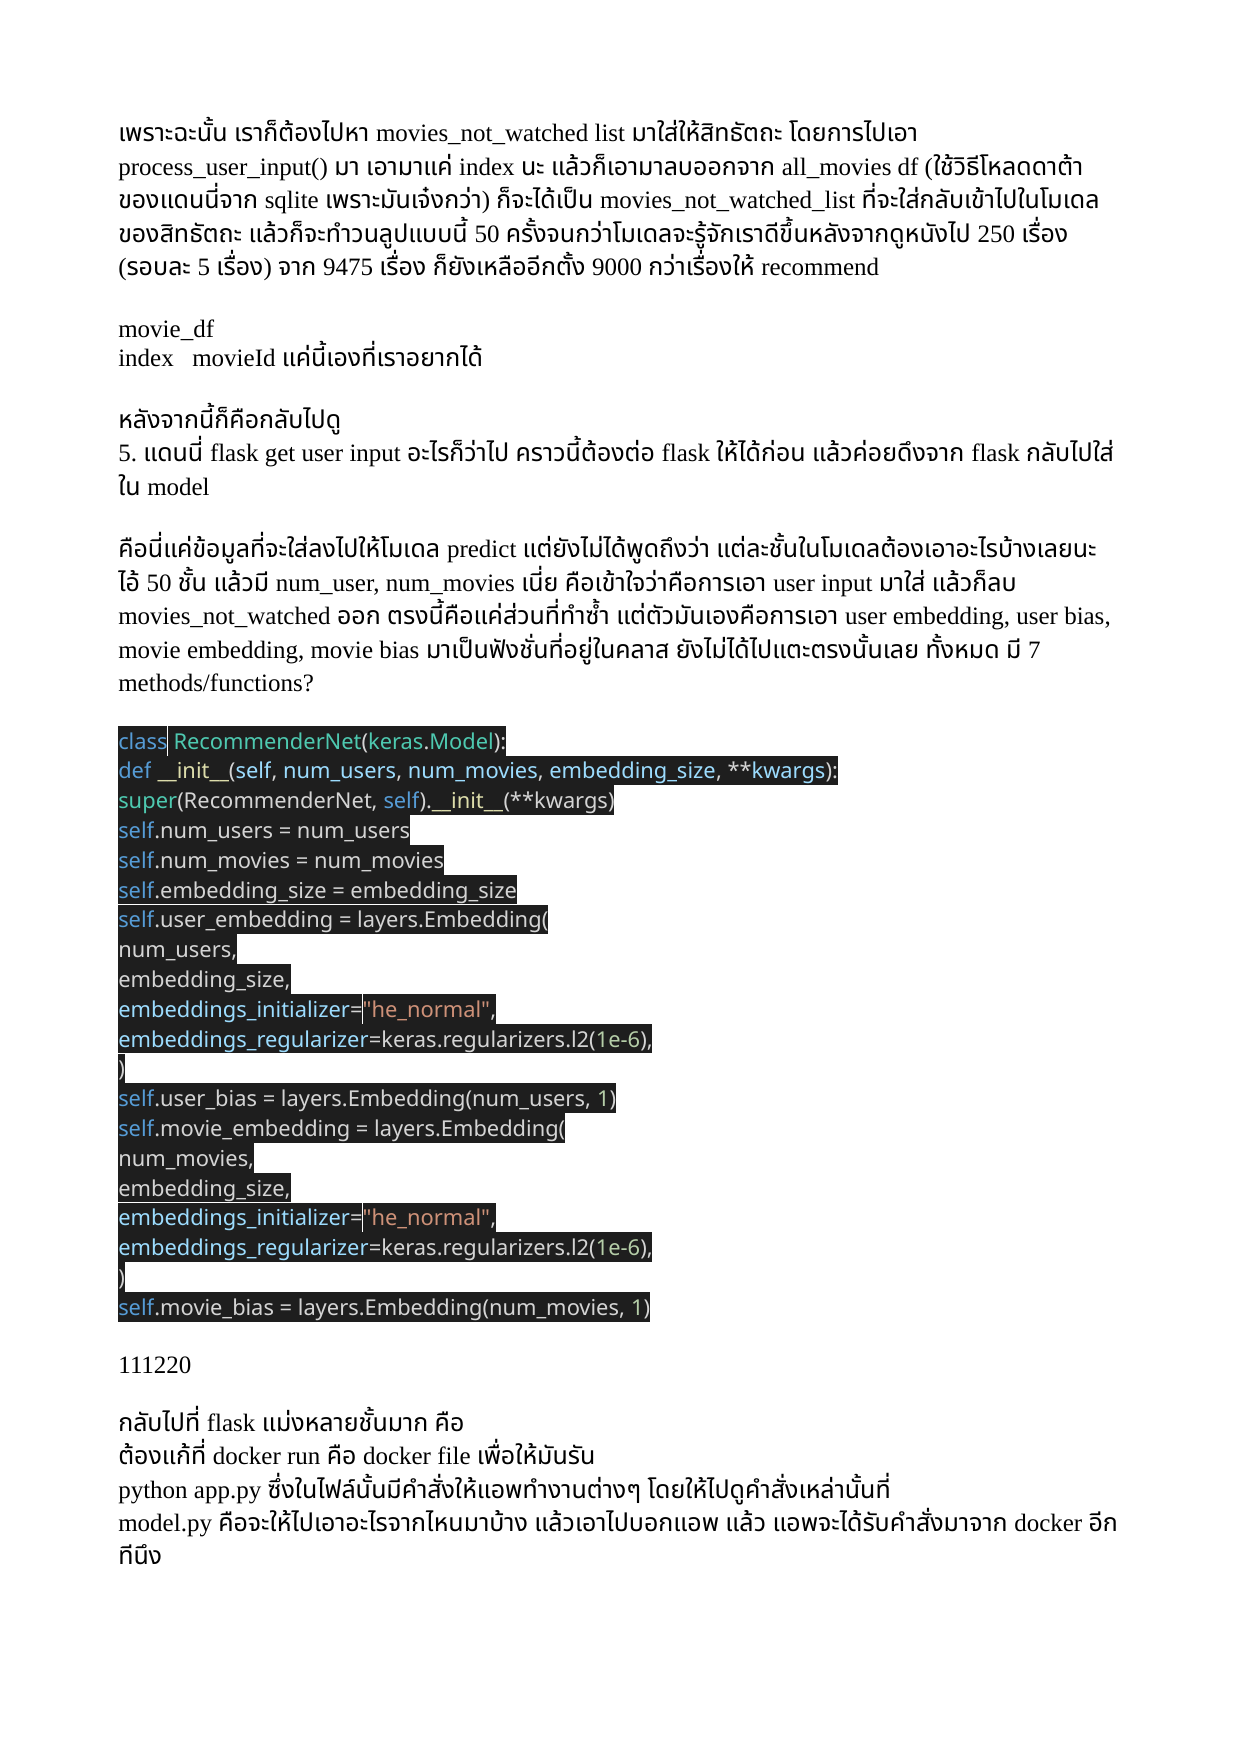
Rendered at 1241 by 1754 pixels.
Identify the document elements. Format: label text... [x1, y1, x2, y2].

text self.user_embedding = layers.Embedding( [118, 904, 1122, 934]
text embedding_size, [118, 1173, 1122, 1202]
text index movieId แค่นี้เองที่เราอยากได้ [118, 343, 1122, 377]
text self.num_movies = num_movies [118, 845, 1122, 875]
text คือนี่แค่ข้อมูลที่จะใส่ลงไปให้โมเดล predict แต่ยังไม่ได้พูดถึงว่า แต่ละชั้นในโมเดลต้องเอาอะไรบ้างเลยนะ ไอ้ 50 ชั้น แล้วมี num_user, num_movies เนี่ย คือเข้าใจว่าคือการเอา user input มาใส่ แล้วก็ลบ movies_not_watched ออก ตรงนี้คือแค่ส่วนที่ทำซ้ำ แต่ตัวมันเองคือการเอา user embedding, user bias, movie embedding, movie bias มาเป็นฟังชั่นที่อยู่ในคลาส ยังไม่ได้ไปแตะตรงนั้นเลย ทั้งหมด มี 7 methods/functions? [118, 534, 1122, 697]
text self.movie_embedding = layers.Embedding( [118, 1113, 1122, 1143]
text 111220 [118, 1350, 1122, 1379]
text super(RecommenderNet, self).__init__(**kwargs) [118, 785, 1122, 815]
text self.num_users = num_users [118, 815, 1122, 845]
text self.embedding_size = embedding_size [118, 875, 1122, 904]
text embeddings_regularizer=keras.regularizers.l2(1e-6), [118, 1232, 1122, 1262]
text embeddings_initializer="he_normal", [118, 1202, 1122, 1232]
text class RecommenderNet(keras.Model): [118, 726, 1122, 756]
text ต้องแก้ที่ docker run คือ docker file เพื่อให้มันรัน [118, 1441, 1122, 1475]
text เพราะฉะนั้น เราก็ต้องไปหา movies_not_watched list มาใส่ให้สิทธัตถะ โดยการไปเอา process_user_input() มา เอามาแค่ index นะ แล้วก็เอามาลบออกจาก all_movies df (ใช้วิธีโหลดดาต้าของแดนนี่จาก sqlite เพราะมันเจ๋งกว่า) ก็จะได้เป็น movies_not_watched_list ที่จะใส่กลับเข้าไปในโมเดลของสิทธัตถะ แล้วก็จะทำวนลูปแบบนี้ 50 ครั้งจนกว่าโมเดลจะรู้จักเราดีขึ้นหลังจากดูหนังไป 250 เรื่อง (รอบละ 5 เรื่อง) จาก 9475 เรื่อง ก็ยังเหลืออีกตั้ง 9000 กว่าเรื่องให้ recommend [118, 118, 1122, 286]
text 5. แดนนี่ flask get user input อะไรก็ว่าไป คราวนี้ต้องต่อ flask ให้ได้ก่อน แล้วค่อยดึงจาก flask กลับไปใส่ใน model [118, 438, 1122, 505]
text python app.py ซึ่งในไฟล์นั้นมีคำสั่งให้แอพทำงานต่างๆ โดยให้ไปดูคำสั่งเหล่านั้นที่ [118, 1475, 1122, 1508]
text ) [118, 1262, 1122, 1292]
text embedding_size, [118, 964, 1122, 994]
text กลับไปที่ flask แม่งหลายชั้นมาก คือ [118, 1408, 1122, 1441]
text embeddings_initializer="he_normal", [118, 994, 1122, 1024]
text ) [118, 1053, 1122, 1083]
text หลังจากนี้ก็คือกลับไปดู [118, 406, 1122, 438]
text num_users, [118, 934, 1122, 964]
text self.user_bias = layers.Embedding(num_users, 1) [118, 1083, 1122, 1113]
text self.movie_bias = layers.Embedding(num_movies, 1) [118, 1292, 1122, 1322]
text embeddings_regularizer=keras.regularizers.l2(1e-6), [118, 1024, 1122, 1053]
text num_movies, [118, 1143, 1122, 1173]
text movie_df [118, 314, 1122, 343]
text def __init__(self, num_users, num_movies, embedding_size, **kwargs): [118, 756, 1122, 785]
text model.py คือจะให้ไปเอาอะไรจากไหนมาบ้าง แล้วเอาไปบอกแอพ แล้ว แอพจะได้รับคำสั่งมาจาก docker อีกทีนึง [118, 1508, 1122, 1574]
